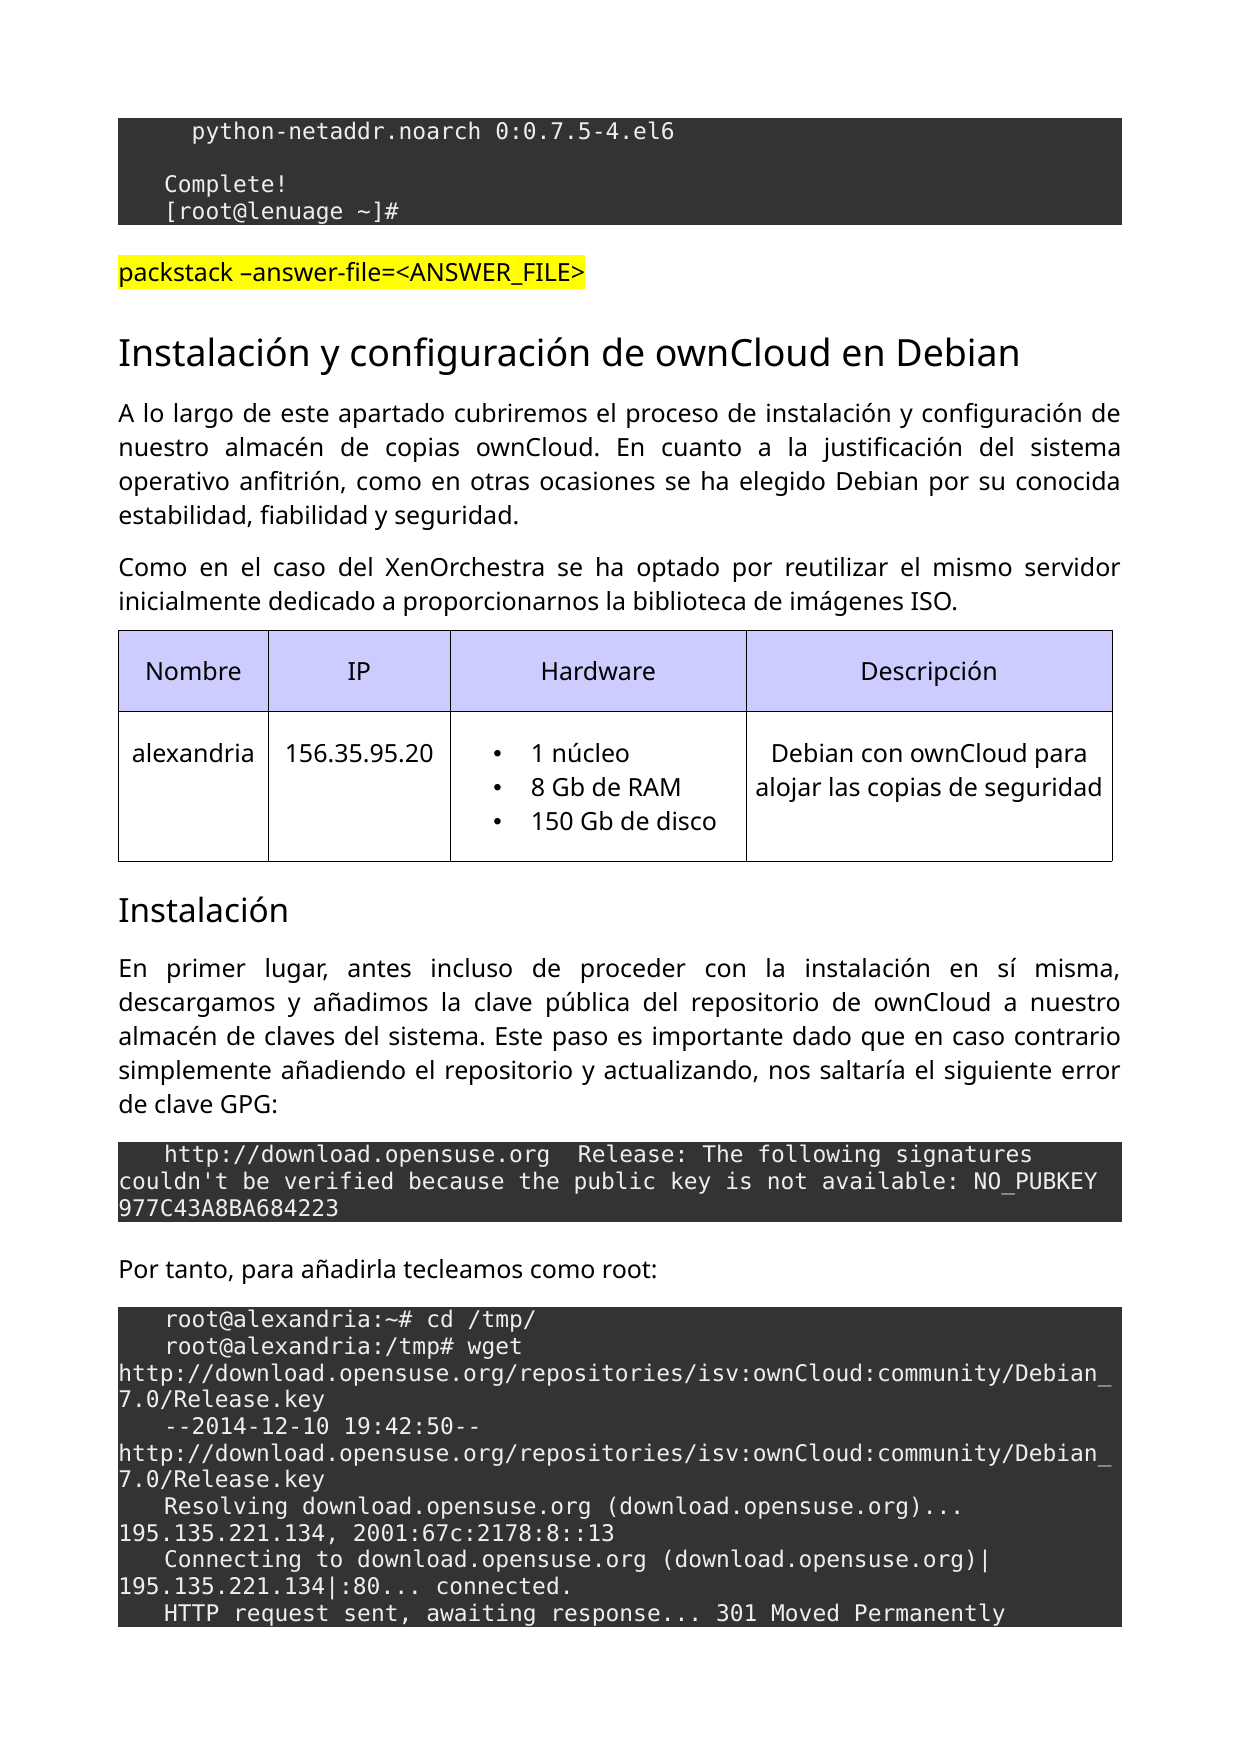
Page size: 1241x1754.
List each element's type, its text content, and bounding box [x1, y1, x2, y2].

table_cell Debian con ownCloud para alojar las copias de seguridad [747, 712, 1112, 861]
text root@alexandria:~# cd /tmp/ [118, 1307, 1122, 1333]
table_header Descripción [747, 631, 1112, 711]
text HTTP request sent, awaiting response... 301 Moved Permanently [118, 1600, 1122, 1627]
text Por tanto, para añadirla tecleamos como root: [118, 1252, 1122, 1286]
table_header Nombre [119, 631, 268, 711]
text Como en el caso del XenOrchestra se ha optado por reutilizar el mismo servidor inicialmente dedicado a proporcionarnos la biblioteca de imágenes ISO. [118, 550, 1122, 618]
text http://download.opensuse.org Release: The following signatures couldn't be verified because the public key is not available: NO_PUBKEY 977C43A8BA684223 [118, 1142, 1122, 1222]
text A lo largo de este apartado cubriremos el proceso de instalación y configuración de nuestro almacén de copias ownCloud. En cuanto a la justificación del sistema operativo anfitrión, como en otras ocasiones se ha elegido Debian por su conocida estabilidad, fiabilidad y seguridad. [118, 395, 1122, 532]
text [root@lenuage ~]# [118, 198, 1122, 225]
subtitle Instalación [118, 886, 1122, 932]
text root@alexandria:/tmp# wget http://download.opensuse.org/repositories/isv:ownCloud:community/Debian_7.0/Release.key [118, 1333, 1122, 1413]
subtitle Instalación y configuración de ownCloud en Debian [118, 326, 1122, 377]
text --2014-12-10 19:42:50-- http://download.opensuse.org/repositories/isv:ownCloud:community/Debian_7.0/Release.key [118, 1413, 1122, 1493]
text En primer lugar, antes incluso de proceder con la instalación en sí misma, descargamos y añadimos la clave pública del repositorio de ownCloud a nuestro almacén de claves del sistema. Este paso es importante dado que en caso contrario simplemente añadiendo el repositorio y actualizando, nos saltaría el siguiente error de clave GPG: [118, 950, 1122, 1121]
text Complete! [118, 171, 1122, 198]
table_cell 1 núcleo 8 Gb de RAM 150 Gb de disco [451, 712, 746, 861]
text Resolving download.opensuse.org (download.opensuse.org)... 195.135.221.134, 2001:67c:2178:8::13 [118, 1493, 1122, 1547]
text packstack –answer-file=<ANSWER_FILE> [118, 255, 1122, 289]
table_cell 156.35.95.20 [269, 712, 450, 861]
table_cell alexandria [119, 712, 268, 861]
text Connecting to download.opensuse.org (download.opensuse.org)|195.135.221.134|:80... connected. [118, 1547, 1122, 1600]
text python-netaddr.noarch 0:0.7.5-4.el6 [118, 118, 1122, 145]
table_header Hardware [451, 631, 746, 711]
table_header IP [269, 631, 450, 711]
